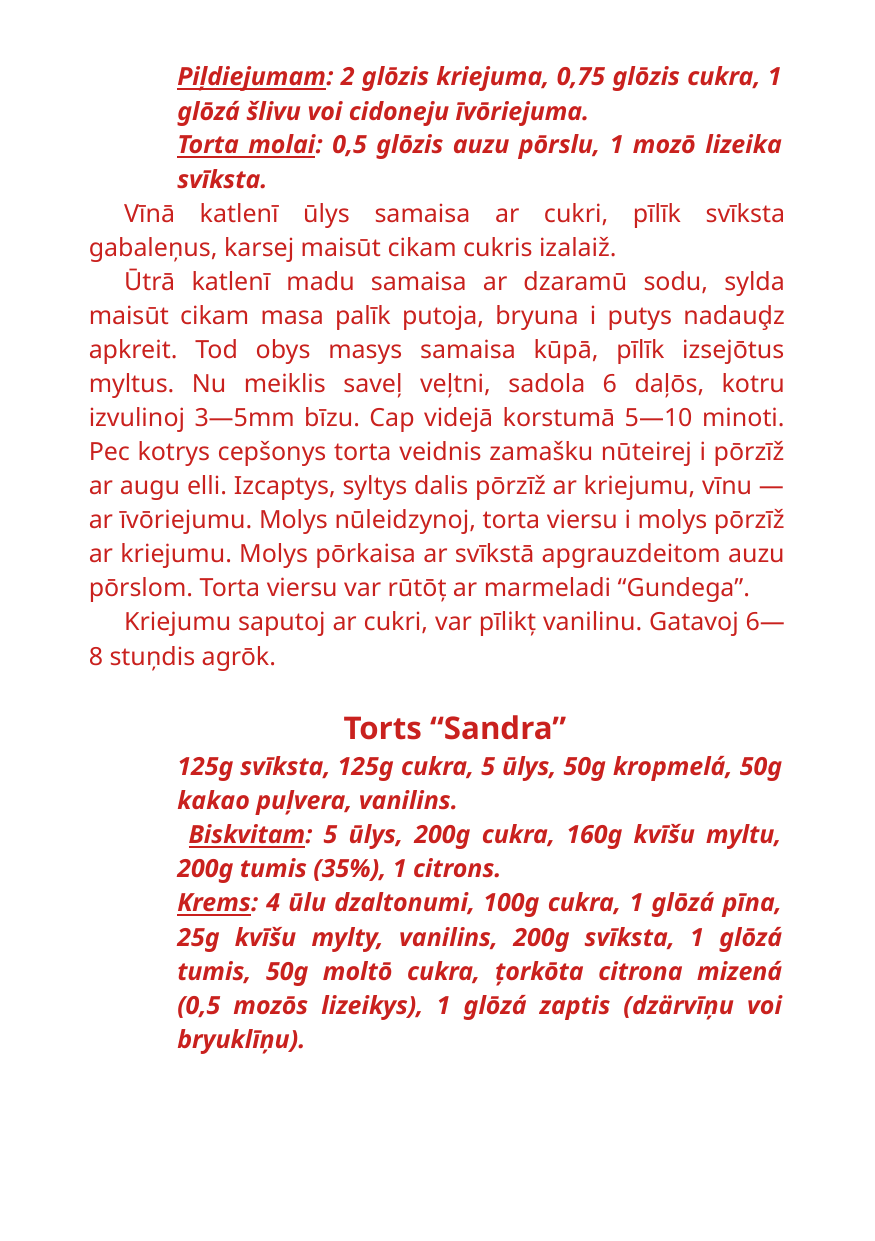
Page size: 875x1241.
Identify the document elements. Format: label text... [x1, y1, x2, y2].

text Krems: 4 ūlu dzaltonumi, 100g cukra, 1 glōzá pīna, 25g kvīšu mylty, vanilins, 200g svīksta, 1 glōzá tumis, 50g moltō cukra, țorkōta citrona mizená (0,5 mozōs lizeikys), 1 glōzá zaptis (dzärvīņu voi bryuklīņu). [177, 885, 786, 1055]
text Biskvitam: 5 ūlys, 200g cukra, 160g kvīšu myltu, 200g tumis (35%), 1 citrons. [177, 817, 786, 885]
text Torts “Sandra” [88, 706, 786, 749]
text Kriejumu saputoj ar cukri, var pīlikț vanilinu. Gatavoj 6—8 stuņdis agrōk. [88, 604, 786, 672]
text 125g svīksta, 125g cukra, 5 ūlys, 50g kropmelá, 50g kakao puļvera, vanilins. [177, 749, 786, 817]
text Torta molai: 0,5 glōzis auzu pōrslu, 1 mozō lizeika svīksta. [177, 127, 786, 195]
text Piļdiejumam: 2 glōzis kriejuma, 0,75 glōzis cukra, 1 glōzá šlivu voi cidoneju īvōriejuma. [177, 59, 786, 127]
text Vīnā katlenī ūlys samaisa ar cukri, pīlīk svīksta gabaleņus, karsej maisūt cikam cukris izalaiž. [88, 195, 786, 263]
text Ūtrā katlenī madu samaisa ar dzaramū sodu, sylda maisūt cikam masa palīk putoja, bryuna i putys nadauḑz apkreit. Tod obys masys samaisa kūpā, pīlīk izsejōtus myltus. Nu meiklis saveļ veļtni, sadola 6 daļōs, kotru izvulinoj 3—5mm bīzu. Cap videjā korstumā 5—10 minoti. Pec kotrys cepšonys torta veidnis zamašku nūteirej i pōrzīž ar augu elli. Izcaptys, syltys dalis pōrzīž ar kriejumu, vīnu — ar īvōriejumu. Molys nūleidzynoj, torta viersu i molys pōrzīž ar kriejumu. Molys pōrkaisa ar svīkstā apgrauzdeitom auzu pōrslom. Torta viersu var rūtōț ar marmeladi “Gundega”. [88, 263, 786, 604]
